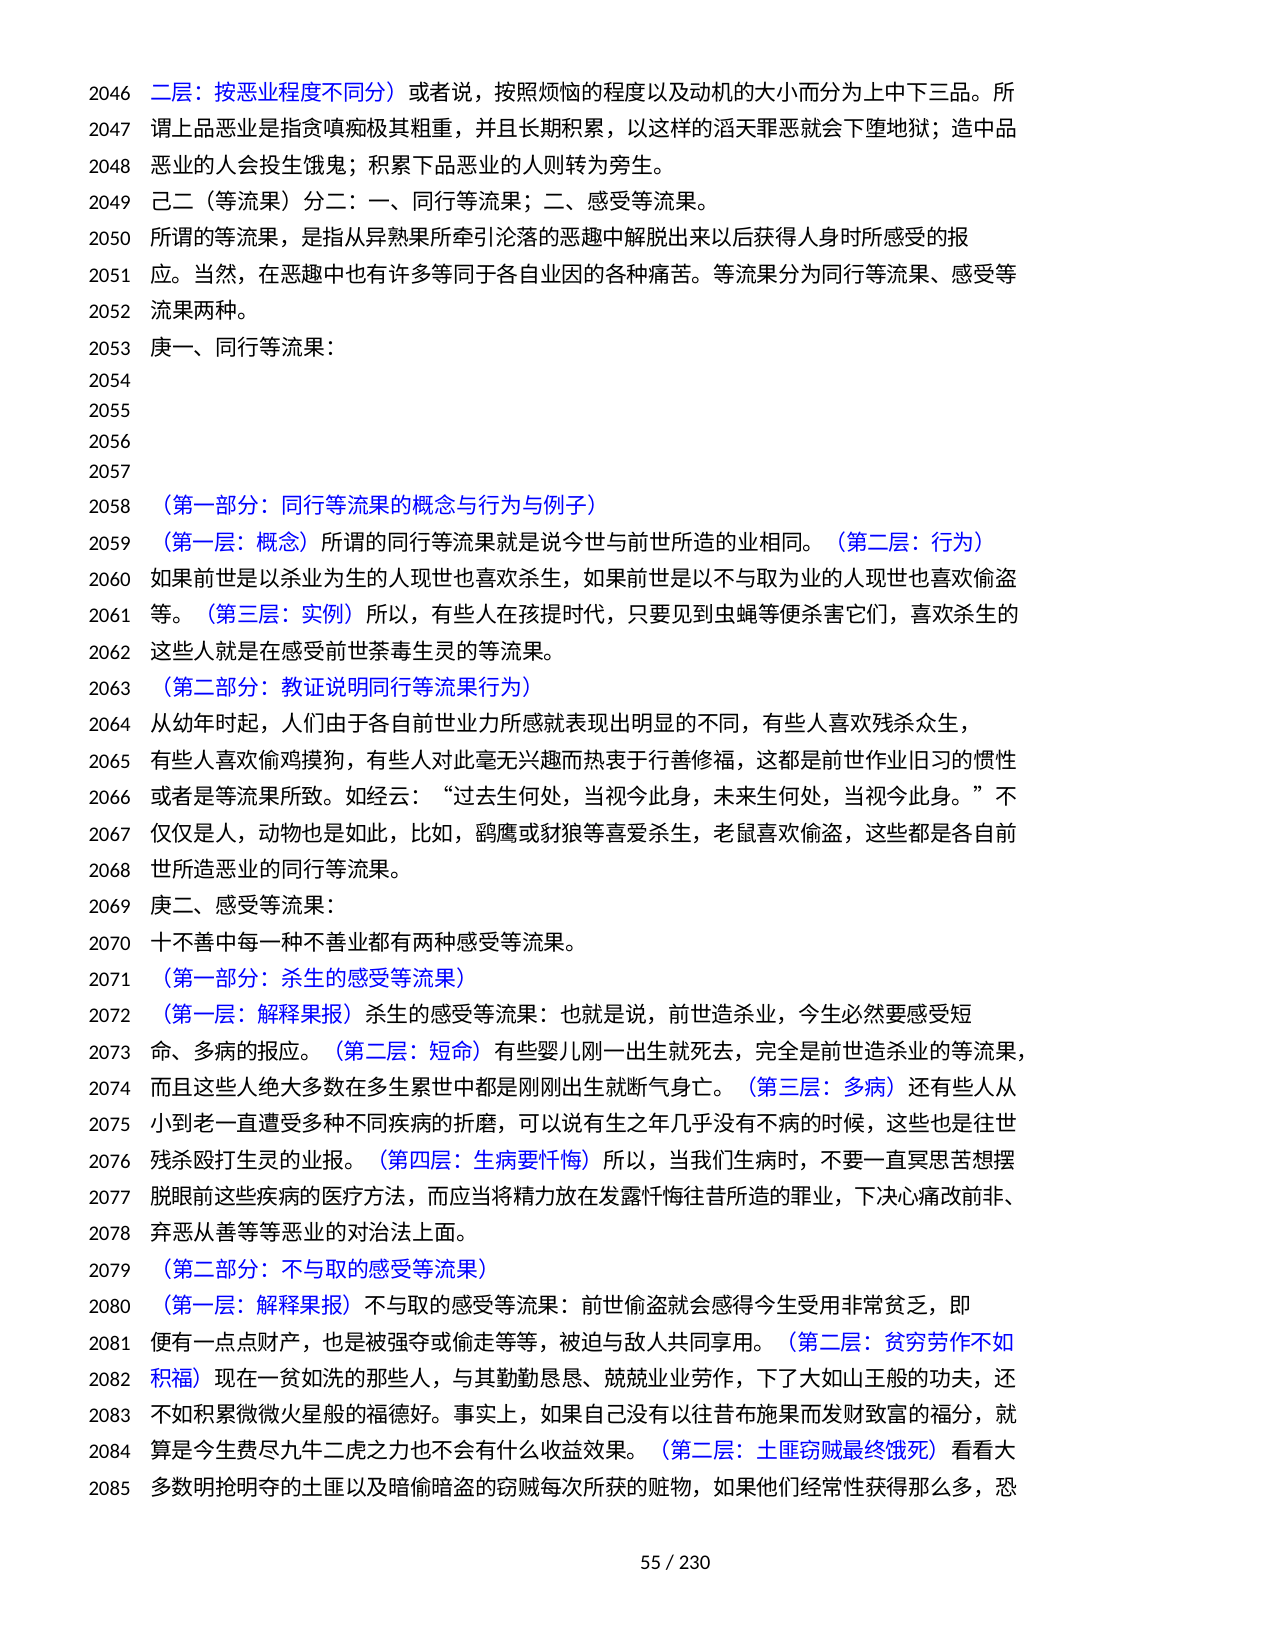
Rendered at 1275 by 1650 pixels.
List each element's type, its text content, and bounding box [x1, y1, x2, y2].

text 二层：按恶业程度不同分）或者说，按照烦恼的程度以及动机的大小而分为上中下三品。所 [150, 75, 1200, 107]
text 脱眼前这些疾病的医疗方法，而应当将精力放在发露忏悔往昔所造的罪业，下决心痛改前非、 [150, 1179, 1200, 1211]
text （第一层：解释果报）杀生的感受等流果：也就是说，前世造杀业，今生必然要感受短 [150, 997, 1200, 1029]
text 如果前世是以杀业为生的人现世也喜欢杀生，如果前世是以不与取为业的人现世也喜欢偷盗 [150, 561, 1200, 593]
text 流果两种。 [150, 293, 1200, 325]
text 仅仅是人，动物也是如此，比如，鹞鹰或豺狼等喜爱杀生，老鼠喜欢偷盗，这些都是各自前 [150, 816, 1200, 847]
text （第二部分：教证说明同行等流果行为） [150, 670, 1200, 702]
text 或者是等流果所致。如经云：“过去生何处，当视今此身，未来生何处，当视今此身。”不 [150, 779, 1200, 811]
text 从幼年时起，人们由于各自前世业力所感就表现出明显的不同，有些人喜欢残杀众生， [150, 706, 1200, 738]
text 命、多病的报应。（第二层：短命）有些婴儿刚一出生就死去，完全是前世造杀业的等流果， [150, 1034, 1200, 1065]
text （第一层：解释果报）不与取的感受等流果：前世偷盗就会感得今生受用非常贫乏，即 [150, 1288, 1200, 1320]
text 不如积累微微火星般的福德好。事实上，如果自己没有以往昔布施果而发财致富的福分，就 [150, 1397, 1200, 1429]
text 而且这些人绝大多数在多生累世中都是刚刚出生就断气身亡。（第三层：多病）还有些人从 [150, 1070, 1200, 1102]
text 世所造恶业的同行等流果。 [150, 852, 1200, 883]
text 有些人喜欢偷鸡摸狗，有些人对此毫无兴趣而热衷于行善修福，这都是前世作业旧习的惯性 [150, 743, 1200, 774]
text 十不善中每一种不善业都有两种感受等流果。 [150, 924, 1200, 956]
text 残杀殴打生灵的业报。（第四层：生病要忏悔）所以，当我们生病时，不要一直冥思苦想摆 [150, 1143, 1200, 1174]
text （第二部分：不与取的感受等流果） [150, 1252, 1200, 1283]
text 这些人就是在感受前世荼毒生灵的等流果。 [150, 634, 1200, 665]
text 庚一、同行等流果： [150, 329, 1200, 361]
text 算是今生费尽九牛二虎之力也不会有什么收益效果。（第二层：土匪窃贼最终饿死）看看大多数明抢明夺的土匪以及暗偷暗盗的窃贼每次所获的赃物，如果他们经常性获得那么多，恐 [150, 1433, 1028, 1502]
text 便有一点点财产，也是被强夺或偷走等等，被迫与敌人共同享用。（第二层：贫穷劳作不如 [150, 1324, 1200, 1356]
text （第一层：概念）所谓的同行等流果就是说今世与前世所造的业相同。（第二层：行为） [150, 525, 1200, 556]
text 谓上品恶业是指贪嗔痴极其粗重，并且长期积累，以这样的滔天罪恶就会下堕地狱；造中品 [150, 111, 1200, 143]
text 小到老一直遭受多种不同疾病的折磨，可以说有生之年几乎没有不病的时候，这些也是往世 [150, 1106, 1200, 1138]
text 弃恶从善等等恶业的对治法上面。 [150, 1215, 1200, 1247]
text 庚二、感受等流果： [150, 888, 1200, 920]
text 等。（第三层：实例）所以，有些人在孩提时代，只要见到虫蝇等便杀害它们，喜欢杀生的 [150, 597, 1200, 629]
text 己二（等流果）分二：一、同行等流果；二、感受等流果。 [150, 184, 1200, 216]
text （第一部分：杀生的感受等流果） [150, 961, 1200, 993]
text 所谓的等流果，是指从异熟果所牵引沦落的恶趣中解脱出来以后获得人身时所感受的报 [150, 220, 1200, 252]
text 积福）现在一贫如洗的那些人，与其勤勤恳恳、兢兢业业劳作，下了大如山王般的功夫，还 [150, 1361, 1200, 1392]
text （第一部分：同行等流果的概念与行为与例子） [150, 488, 1200, 520]
text 恶业的人会投生饿鬼；积累下品恶业的人则转为旁生。 [150, 148, 1200, 179]
text 应。当然，在恶趣中也有许多等同于各自业因的各种痛苦。等流果分为同行等流果、感受等 [150, 257, 1200, 288]
